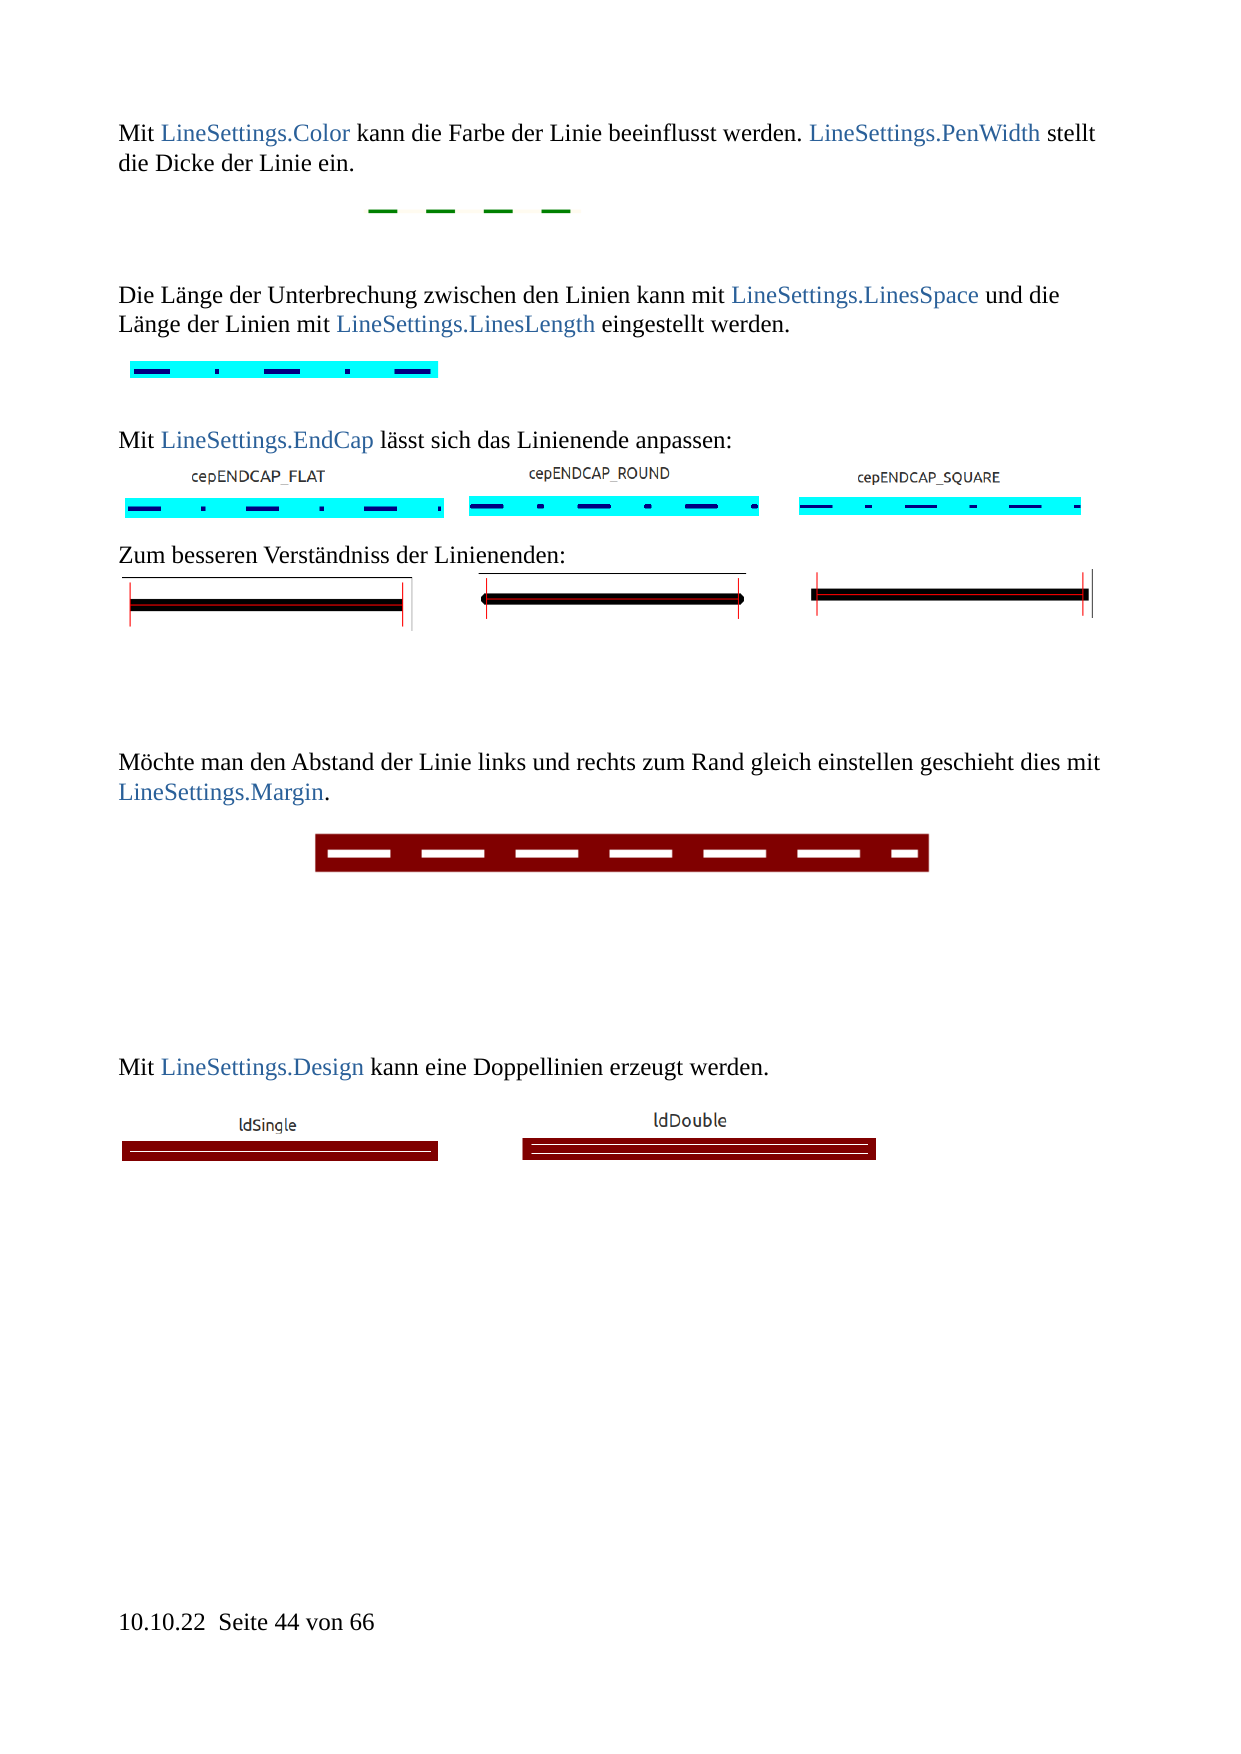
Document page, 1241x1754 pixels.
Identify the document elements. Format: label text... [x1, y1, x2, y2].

picture [129, 361, 439, 378]
picture [303, 820, 937, 888]
picture [113, 462, 456, 525]
picture [513, 1103, 883, 1171]
picture [478, 573, 747, 621]
picture [357, 191, 582, 233]
text Mit LineSettings.Color kann die Farbe der Linie beeinflusst werden. LineSettings.PenWidth stellt die Dicke der Linie ein. [118, 118, 1122, 177]
text Mit LineSettings.Design kann eine Doppellinien erzeugt werden. [118, 1056, 1122, 1080]
picture [808, 569, 1093, 618]
picture [115, 1115, 452, 1171]
picture [461, 461, 768, 524]
text Möchte man den Abstand der Linie links und rechts zum Rand gleich einstellen geschieht dies mit LineSettings.Margin. [118, 747, 1122, 806]
text Mit LineSettings.EndCap lässt sich das Linienende anpassen: [118, 430, 1122, 453]
text Zum besseren Verständniss der Linienenden: [118, 544, 1122, 568]
picture [789, 466, 1083, 519]
picture [122, 577, 413, 631]
text Die Länge der Unterbrechung zwischen den Linien kann mit LineSettings.LinesSpace und die Länge der Linien mit LineSettings.LinesLength eingestellt werden. [118, 280, 1122, 339]
